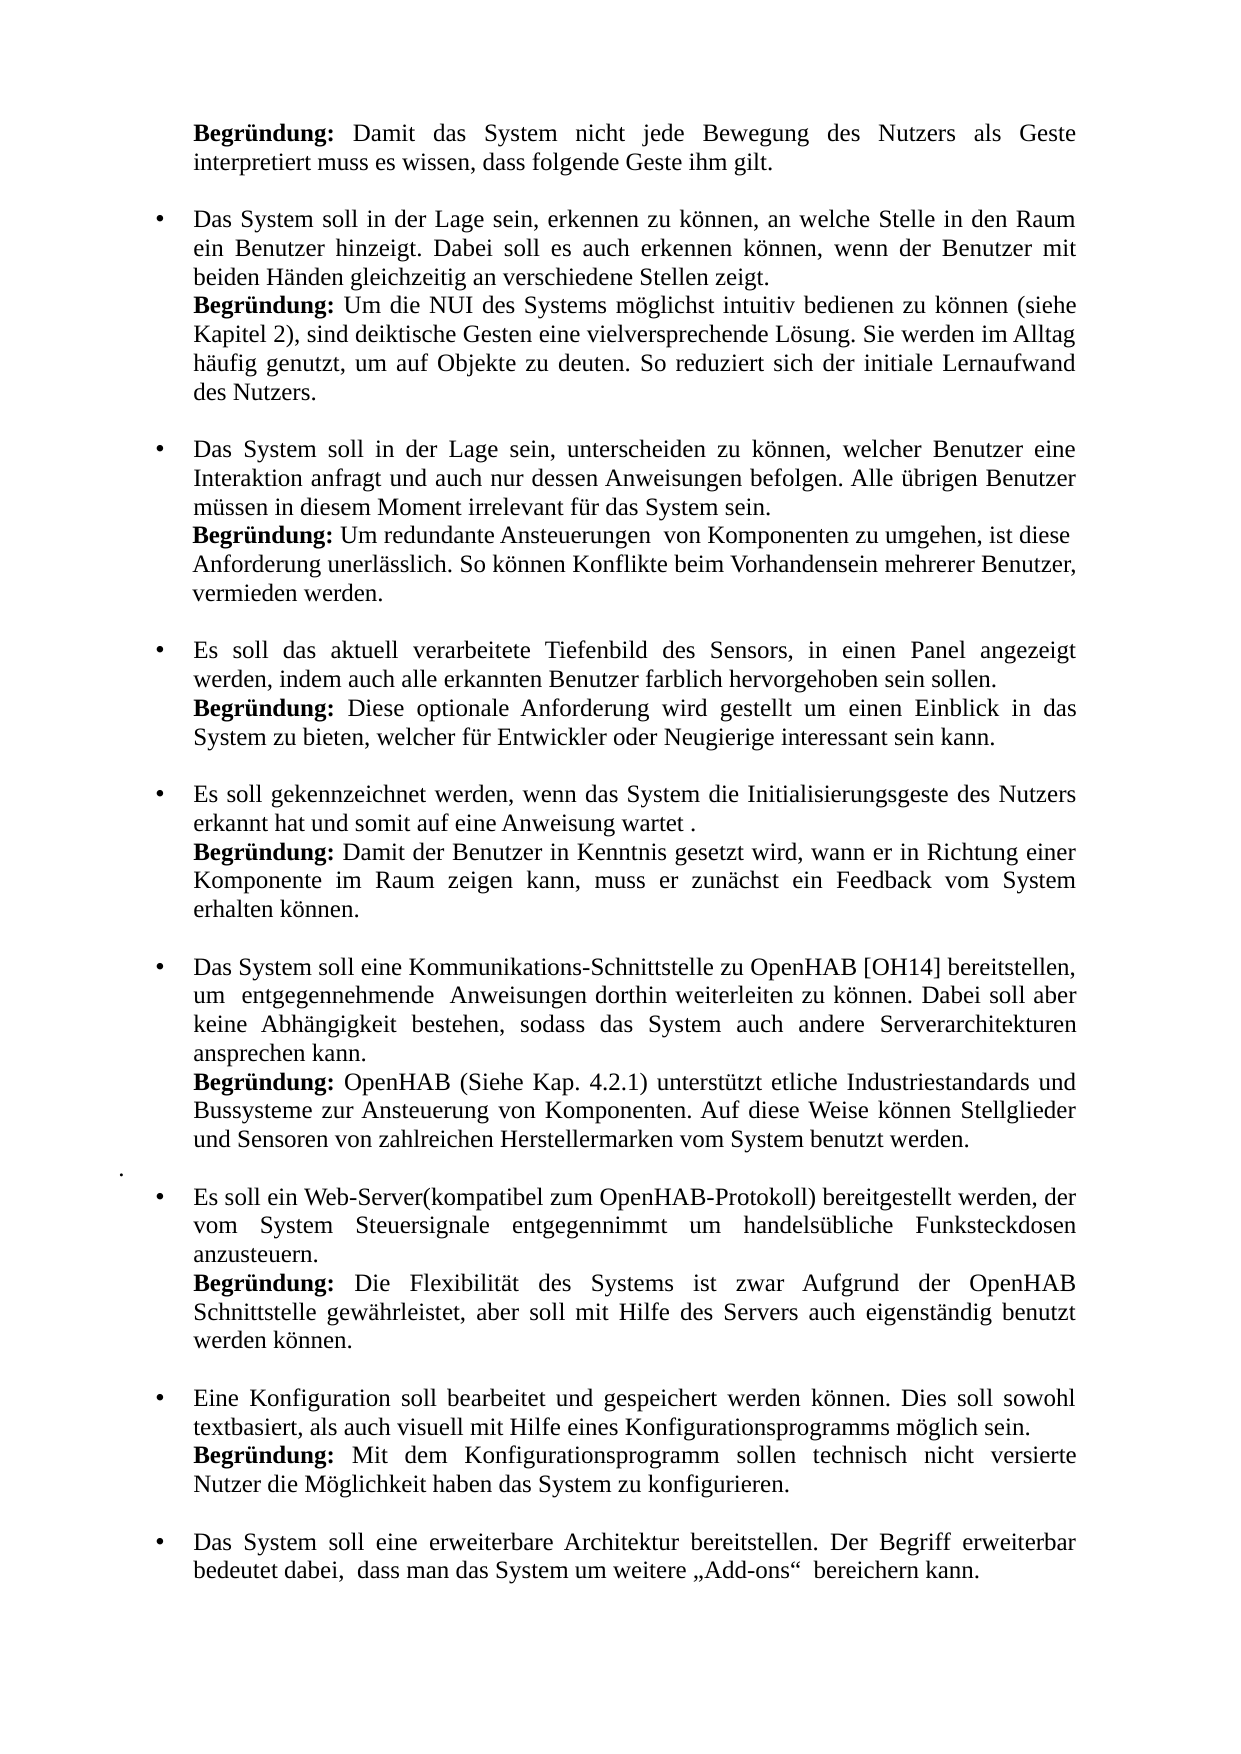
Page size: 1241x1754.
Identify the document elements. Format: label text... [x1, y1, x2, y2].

list Begründung: Um die NUI des Systems möglichst intuitiv bedienen zu können (siehe Kapitel 2), sind deiktische Gesten eine vielversprechende Lösung. Sie werden im Alltag häufig genutzt, um auf Objekte zu deuten. So reduziert sich der initiale Lernaufwand des Nutzers. [156, 291, 1077, 406]
list Begründung: Damit der Benutzer in Kenntnis gesetzt wird, wann er in Richtung einer Komponente im Raum zeigen kann, muss er zunächst ein Feedback vom System erhalten können. [156, 837, 1077, 923]
text . [118, 1153, 1033, 1182]
list Das System soll in der Lage sein, unterscheiden zu können, welcher Benutzer eine Interaktion anfragt und auch nur dessen Anweisungen befolgen. Alle übrigen Benutzer müssen in diesem Moment irrelevant für das System sein. [156, 434, 1077, 521]
list Eine Konfiguration soll bearbeitet und gespeichert werden können. Dies soll sowohl textbasiert, als auch visuell mit Hilfe eines Konfigurationsprogramms möglich sein. [156, 1383, 1077, 1441]
list Es soll das aktuell verarbeitete Tiefenbild des Sensors, in einen Panel angezeigt werden, indem auch alle erkannten Benutzer farblich hervorgehoben sein sollen. [156, 636, 1077, 693]
list Das System soll eine Kommunikations-Schnittstelle zu OpenHAB [OH14] bereitstellen, um entgegennehmende Anweisungen dorthin weiterleiten zu können. Dabei soll aber keine Abhängigkeit bestehen, sodass das System auch andere Serverarchitekturen ansprechen kann. [156, 952, 1077, 1067]
list Es soll ein Web-Server(kompatibel zum OpenHAB-Protokoll) bereitgestellt werden, der vom System Steuersignale entgegennimmt um handelsübliche Funksteckdosen anzusteuern. [156, 1182, 1077, 1268]
list Das System soll eine erweiterbare Architektur bereitstellen. Der Begriff erweiterbar bedeutet dabei, dass man das System um weitere „Add-ons“ bereichern kann. [156, 1527, 1077, 1584]
list Begründung: Die Flexibilität des Systems ist zwar Aufgrund der OpenHAB Schnittstelle gewährleistet, aber soll mit Hilfe des Servers auch eigenständig benutzt werden können. [156, 1268, 1077, 1354]
list Es soll gekennzeichnet werden, wenn das System die Initialisierungsgeste des Nutzers erkannt hat und somit auf eine Anweisung wartet . [156, 779, 1077, 837]
list Begründung: Diese optionale Anforderung wird gestellt um einen Einblick in das System zu bieten, welcher für Entwickler oder Neugierige interessant sein kann. [156, 693, 1077, 751]
text Begründung: Um redundante Ansteuerungen von Komponenten zu umgehen, ist diese Anforderung unerlässlich. So können Konflikte beim Vorhandensein mehrerer Benutzer, vermieden werden. [118, 521, 1077, 607]
list Das System soll in der Lage sein, erkennen zu können, an welche Stelle in den Raum ein Benutzer hinzeigt. Dabei soll es auch erkennen können, wenn der Benutzer mit beiden Händen gleichzeitig an verschiedene Stellen zeigt. [156, 204, 1077, 291]
list Begründung: Damit das System nicht jede Bewegung des Nutzers als Geste interpretiert muss es wissen, dass folgende Geste ihm gilt. [156, 118, 1077, 176]
list Begründung: OpenHAB (Siehe Kap. 4.2.1) unterstützt etliche Industriestandards und Bussysteme zur Ansteuerung von Komponenten. Auf diese Weise können Stellglieder und Sensoren von zahlreichen Herstellermarken vom System benutzt werden. [156, 1067, 1077, 1153]
list Begründung: Mit dem Konfigurationsprogramm sollen technisch nicht versierte Nutzer die Möglichkeit haben das System zu konfigurieren. [156, 1441, 1077, 1498]
